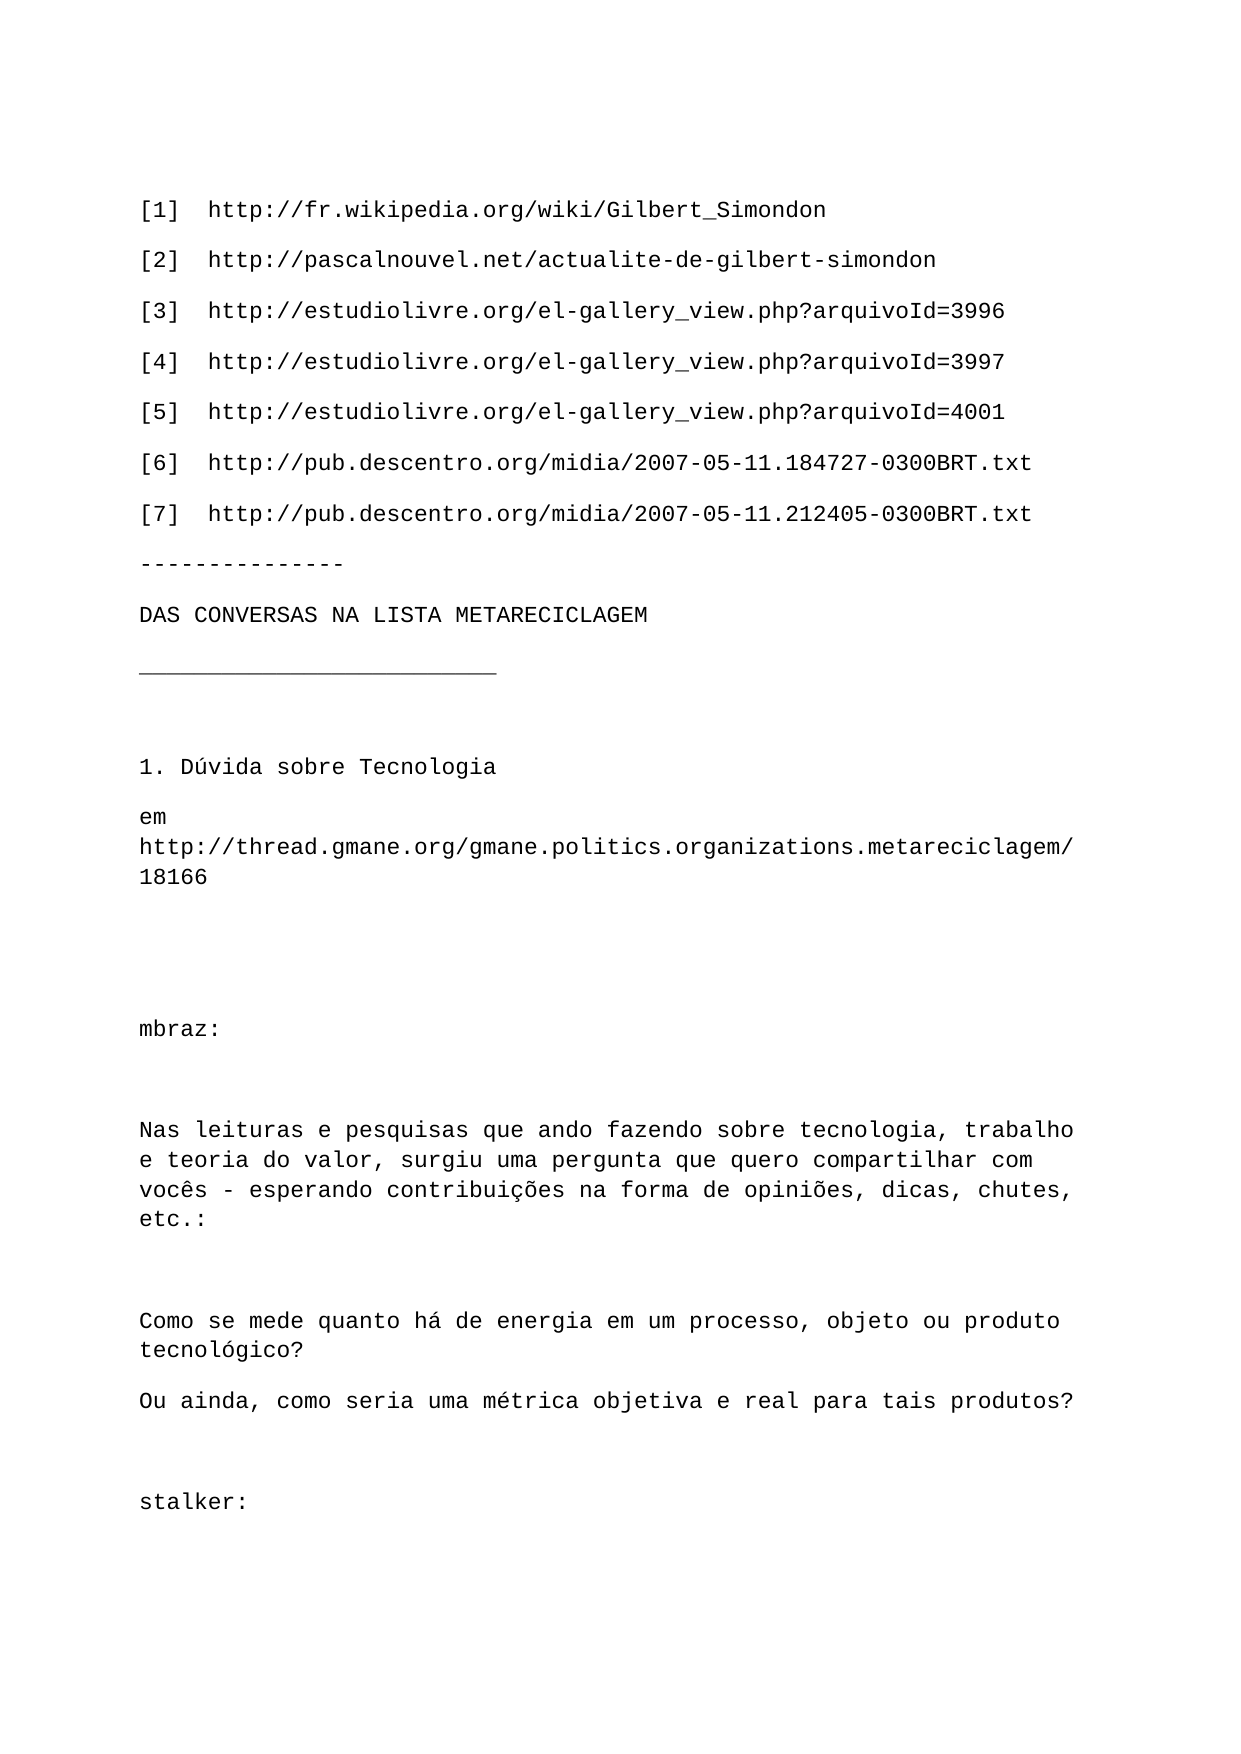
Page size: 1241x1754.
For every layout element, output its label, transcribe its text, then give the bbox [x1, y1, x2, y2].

text [4] http://estudiolivre.org/el-gallery_view.php?arquivoId=3997 [139, 350, 1101, 376]
text [2] http://pascalnouvel.net/actualite-de-gilbert-simondon [139, 249, 1101, 275]
text DAS CONVERSAS NA LISTA METARECICLAGEM [139, 603, 1101, 629]
text [3] http://estudiolivre.org/el-gallery_view.php?arquivoId=3996 [139, 299, 1101, 325]
text [5] http://estudiolivre.org/el-gallery_view.php?arquivoId=4001 [139, 401, 1101, 427]
text [1] http://fr.wikipedia.org/wiki/Gilbert_Simondon [139, 198, 1101, 224]
text __________________________ [139, 654, 1101, 680]
text Ou ainda, como seria uma métrica objetiva e real para tais produtos? [139, 1389, 1101, 1415]
text [6] http://pub.descentro.org/midia/2007-05-11.184727-0300BRT.txt [139, 451, 1101, 477]
text stalker: [139, 1491, 1101, 1517]
text --------------- [139, 553, 1101, 578]
text mbraz: [139, 1017, 1101, 1043]
text Como se mede quanto há de energia em um processo, objeto ou produto tecnológico? [139, 1309, 1101, 1365]
text Nas leituras e pesquisas que ando fazendo sobre tecnologia, trabalho e teoria do valor, surgiu uma pergunta que quero compartilhar com vocês - esperando contribuições na forma de opiniões, dicas, chutes, etc.: [139, 1118, 1101, 1234]
text em http://thread.gmane.org/gmane.politics.organizations.metareciclagem/18166 [139, 806, 1101, 891]
text [7] http://pub.descentro.org/midia/2007-05-11.212405-0300BRT.txt [139, 502, 1101, 528]
text 1. Dúvida sobre Tecnologia [139, 755, 1101, 781]
